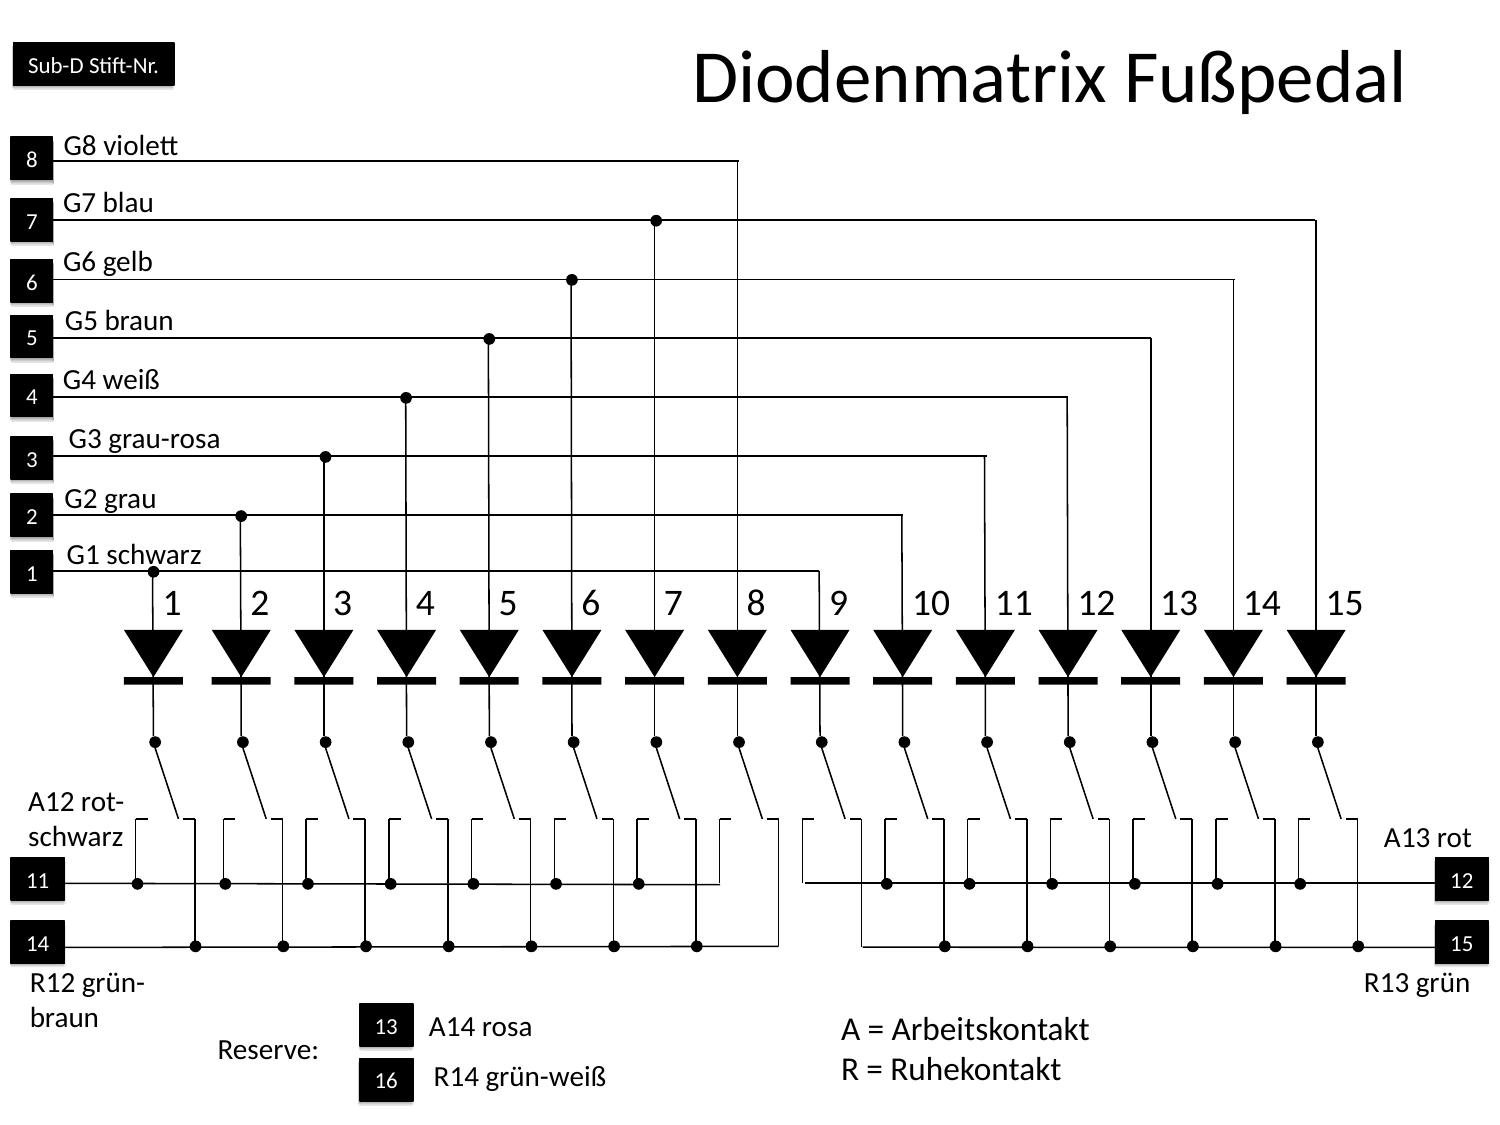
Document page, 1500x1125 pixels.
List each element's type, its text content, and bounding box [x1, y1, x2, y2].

text_box [235, 510, 248, 522]
text_box 3 [318, 572, 368, 631]
text_box [1187, 940, 1199, 946]
text_box [821, 631, 849, 676]
text_box 7 [649, 572, 698, 631]
text_box [1038, 677, 1067, 685]
text_box [325, 631, 353, 676]
text_box [277, 940, 290, 946]
text_box [1203, 629, 1233, 685]
text_box [986, 631, 1015, 675]
text_box 2 [11, 494, 53, 537]
text_box [821, 677, 850, 685]
text_box [608, 940, 620, 945]
text_box R14 grün-weiß [418, 1050, 622, 1101]
text_box G7 blau [48, 176, 170, 226]
text_box 15 [1310, 570, 1379, 631]
text_box G4 weiß [48, 353, 176, 404]
text_box [1294, 884, 1307, 890]
text_box G1 schwarz [51, 527, 217, 578]
text_box [655, 221, 663, 227]
text_box 14 [1228, 570, 1296, 631]
text_box [485, 736, 497, 748]
text_box [123, 629, 152, 675]
text_box [1294, 877, 1306, 882]
text_box [1038, 629, 1067, 676]
text_box [1311, 736, 1324, 748]
text_box 15 [1435, 921, 1489, 964]
text_box [955, 629, 984, 675]
text_box [1146, 736, 1159, 748]
text_box [1129, 877, 1141, 882]
text_box 1 [147, 578, 197, 631]
text_box [385, 877, 397, 883]
text_box Reserve: [203, 1023, 335, 1073]
text_box 6 [566, 572, 616, 631]
text_box 13 [359, 1003, 414, 1047]
text_box [385, 885, 397, 890]
text_box [302, 877, 314, 883]
text_box 3 [11, 436, 53, 480]
text_box [443, 948, 455, 953]
text_box [955, 677, 984, 685]
text_box [815, 736, 828, 748]
text_box [242, 631, 271, 676]
text_box [691, 940, 703, 945]
text_box [981, 736, 994, 748]
text_box A12 rot- schwarz [13, 775, 140, 860]
text_box [400, 391, 412, 404]
text_box [377, 677, 405, 685]
text_box [707, 629, 737, 685]
text_box 12 [1435, 857, 1489, 901]
text_box [1269, 940, 1282, 946]
text_box [1187, 949, 1199, 953]
text_box [1121, 629, 1150, 676]
text_box [790, 629, 818, 674]
text_box G5 braun [49, 294, 189, 345]
text_box [738, 631, 767, 685]
text_box R13 grün [1349, 955, 1486, 1006]
text_box [873, 677, 901, 685]
text_box [242, 677, 271, 685]
text_box [219, 877, 231, 882]
text_box 5 [483, 572, 533, 631]
text_box [633, 886, 645, 890]
text_box [1352, 940, 1365, 946]
text_box [211, 677, 240, 685]
text_box [1063, 736, 1076, 748]
text_box [964, 877, 975, 882]
text_box [123, 677, 152, 685]
text_box 13 [1145, 570, 1214, 631]
text_box [1270, 949, 1281, 953]
text_box [490, 631, 519, 676]
text_box [360, 948, 372, 953]
text_box [873, 629, 901, 675]
text_box A13 rot [1369, 810, 1487, 861]
text_box [650, 736, 663, 748]
text_box [467, 877, 480, 883]
text_box 16 [359, 1058, 413, 1101]
text_box 10 [897, 570, 966, 631]
text_box 8 [11, 137, 53, 180]
text_box [650, 214, 662, 219]
text_box [377, 629, 405, 675]
text_box G8 violett [48, 119, 194, 170]
text_box [1353, 949, 1364, 953]
text_box [467, 885, 479, 890]
text_box [567, 736, 580, 748]
text_box [408, 677, 437, 685]
text_box [525, 940, 537, 945]
text_box [490, 677, 519, 685]
text_box [294, 629, 323, 676]
text_box [211, 629, 240, 676]
text_box [550, 877, 562, 883]
text_box [963, 884, 976, 890]
text_box [483, 333, 496, 345]
text_box [277, 948, 289, 953]
text_box [132, 877, 143, 882]
text_box [608, 948, 620, 953]
text_box [1286, 629, 1315, 676]
text_box [1105, 949, 1116, 953]
text_box [149, 736, 162, 748]
text_box [525, 948, 537, 953]
text_box [319, 736, 332, 748]
text_box [1022, 949, 1033, 953]
text_box [442, 940, 455, 946]
text_box [408, 631, 436, 675]
text_box 14 [11, 921, 65, 964]
text_box [1234, 631, 1263, 685]
text_box [655, 631, 685, 685]
text_box [881, 877, 893, 882]
text_box [236, 736, 249, 748]
text_box [904, 631, 932, 676]
text_box [633, 877, 645, 883]
text_box [1021, 940, 1034, 946]
text_box [542, 629, 571, 676]
text_box [1317, 631, 1345, 676]
text_box [1069, 631, 1097, 676]
text_box [904, 677, 933, 685]
text_box 11 [980, 570, 1048, 631]
text_box [939, 948, 951, 953]
text_box [219, 885, 231, 890]
text_box [733, 736, 745, 748]
text_box [402, 736, 415, 748]
text_box [1121, 677, 1150, 685]
text_box [542, 677, 571, 685]
text_box [459, 677, 488, 685]
text_box [1286, 677, 1315, 685]
text_box [294, 677, 323, 685]
text_box 4 [401, 572, 450, 631]
text_box [573, 631, 601, 676]
text_box [1069, 677, 1098, 685]
text_box [880, 884, 893, 890]
text_box [1229, 736, 1242, 748]
text_box [987, 677, 1015, 685]
text_box [131, 885, 144, 890]
text_box 1 [11, 550, 53, 593]
text_box [898, 736, 911, 748]
text_box [325, 677, 354, 685]
text_box [1104, 940, 1117, 946]
text_box [1046, 884, 1059, 890]
text_box [1152, 631, 1180, 676]
text_box 8 [731, 572, 781, 631]
text_box [939, 940, 951, 946]
text_box [573, 677, 602, 685]
text_box 12 [1062, 570, 1131, 631]
text_box [566, 273, 578, 286]
text_box [319, 451, 332, 463]
text_box [1152, 677, 1181, 685]
text_box [360, 940, 372, 946]
text_box [1212, 877, 1223, 882]
text_box [625, 629, 654, 685]
text_box G2 grau [49, 471, 172, 522]
text_box [1317, 677, 1346, 685]
text_box [1128, 884, 1141, 890]
text_box [302, 885, 314, 890]
text_box [154, 631, 183, 685]
text_box [1211, 884, 1224, 890]
text_box [459, 629, 488, 676]
text_box 7 [11, 198, 53, 242]
text_box Sub-D Stift-Nr. [13, 42, 174, 86]
text_box [550, 886, 562, 890]
text_box 6 [11, 259, 53, 303]
text_box [1046, 877, 1058, 882]
text_box 9 [814, 570, 864, 631]
text_box [790, 677, 818, 685]
title Diodenmatrix Fußpedal [605, 19, 1495, 126]
text_box G6 gelb [48, 235, 168, 286]
text_box 5 [11, 315, 53, 358]
text_box [691, 948, 703, 953]
text_box 2 [235, 572, 285, 631]
text_box A = Arbeitskontakt R = Ruhekontakt [826, 999, 1106, 1095]
text_box G3 grau-rosa [53, 412, 236, 463]
text_box [190, 948, 202, 953]
text_box [189, 940, 202, 946]
text_box 4 [11, 374, 53, 417]
text_box 11 [11, 857, 65, 901]
text_box R12 grün- braun [14, 955, 161, 1041]
text_box A14 rosa [414, 999, 548, 1050]
